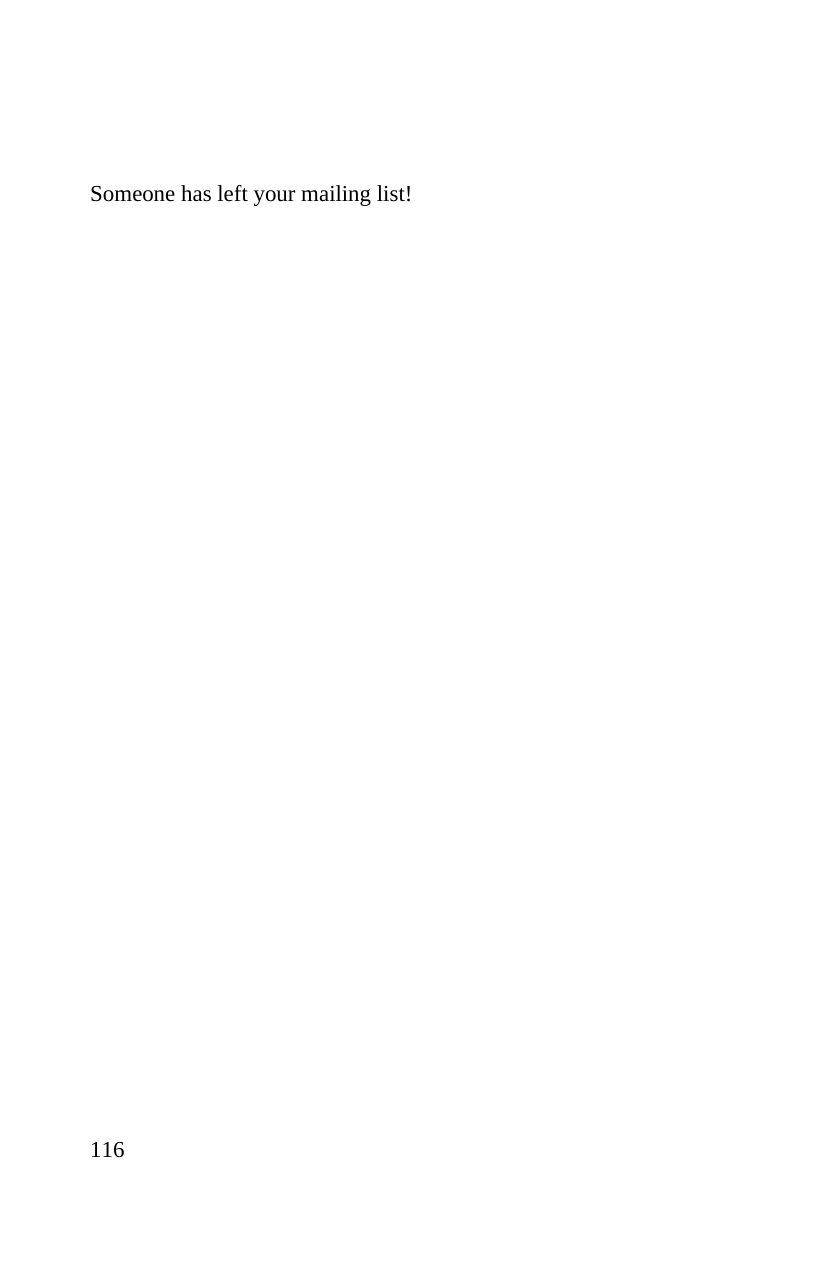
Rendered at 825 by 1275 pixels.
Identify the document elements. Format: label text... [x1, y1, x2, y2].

text Someone has left your mailing list! [90, 180, 712, 206]
